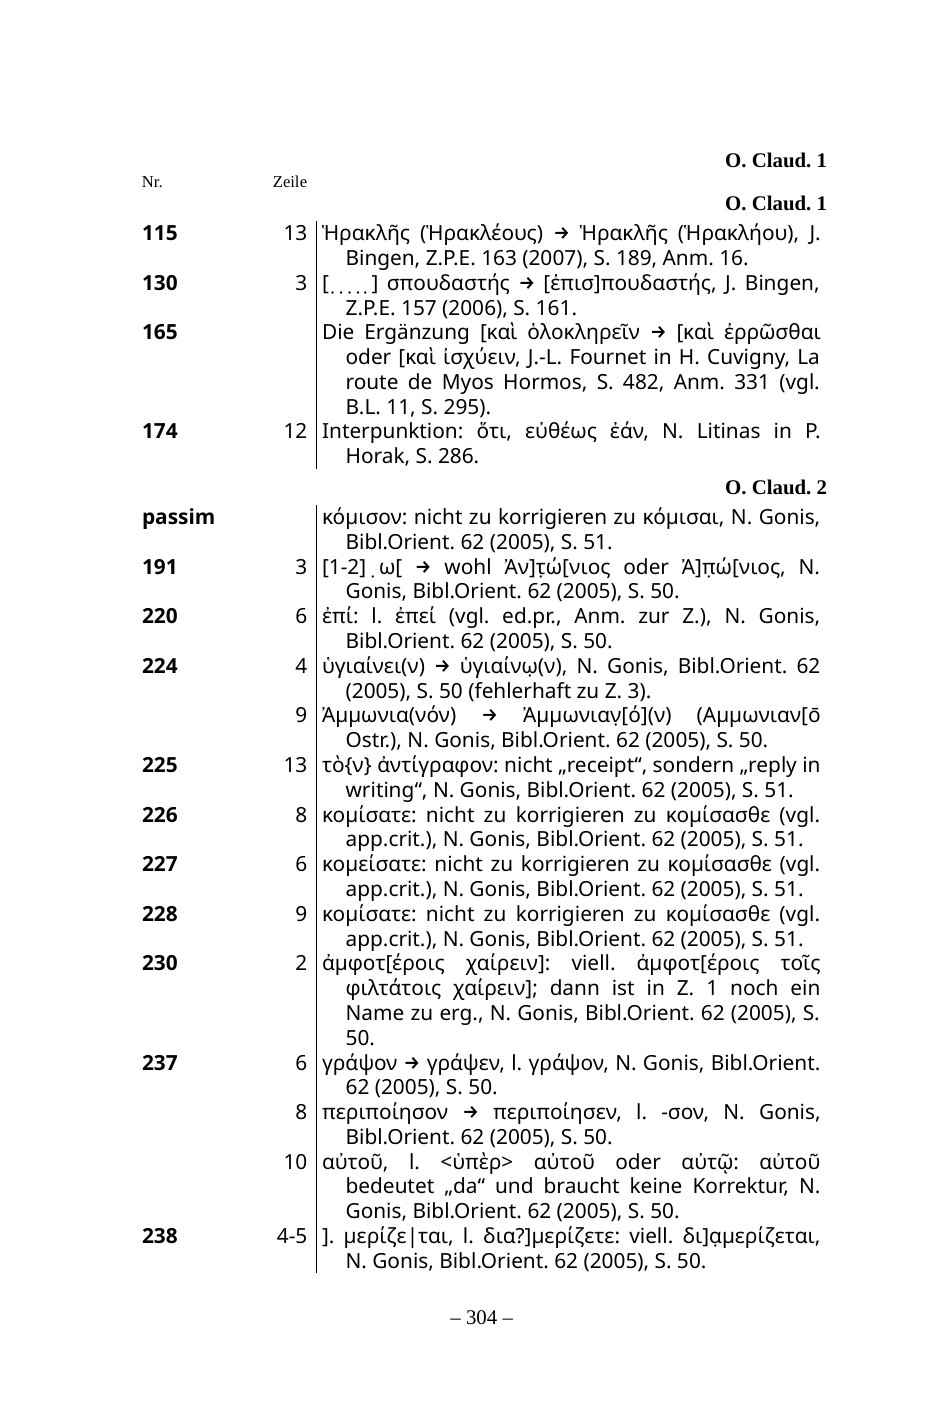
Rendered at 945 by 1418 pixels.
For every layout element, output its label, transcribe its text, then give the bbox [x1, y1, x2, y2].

table_cell 237 [136, 1050, 224, 1100]
table_cell 6 [224, 1050, 316, 1100]
table_cell 2 [224, 951, 316, 1050]
table_cell κομίσατε: nicht zu korrigieren zu κομίσασθε (vgl. app.crit.), N. Gonis, Bibl.Orient. 62 (2005), S. 51. [317, 901, 827, 951]
table_cell αὐτοῦ, l. <ὑπὲρ> αὐτοῦ oder αὐτῷ: αὐτοῦ bedeutet „da“ und braucht keine Korrektur, N. Gonis, Bibl.Orient. 62 (2005), S. 50. [317, 1149, 827, 1224]
table_cell 3 [224, 270, 316, 320]
table_cell 8 [224, 802, 316, 852]
table_cell κομείσατε: nicht zu korrigieren zu κομίσασθε (vgl. app.crit.), N. Gonis, Bibl.Orient. 62 (2005), S. 51. [317, 852, 827, 901]
table_cell 12 [224, 419, 316, 469]
table_cell 3 [224, 554, 316, 604]
table_cell 9 [224, 703, 316, 753]
table_cell [ ̣ ̣ ̣ ̣ ̣] σπουδαστής → [ἐπισ]πουδαστής, J. Bingen, Z.P.E. 157 (2006), S. 161. [317, 270, 827, 320]
table_cell 130 [136, 270, 224, 320]
table_cell [136, 1100, 224, 1149]
table_cell γράψον → γράψεν, l. γράψον, N. Gonis, Bibl.Orient. 62 (2005), S. 50. [317, 1050, 827, 1100]
table_cell 6 [224, 852, 316, 901]
table_cell κομίσατε: nicht zu korrigieren zu κομίσασθε (vgl. app.crit.), N. Gonis, Bibl.Orient. 62 (2005), S. 51. [317, 802, 827, 852]
table_cell ἐπί: l. ἐπεί (vgl. ed.pr., Anm. zur Z.), N. Gonis, Bibl.Orient. 62 (2005), S. 50. [317, 604, 827, 653]
table_cell Die Ergänzung [καὶ ὁλοκληρεῖν → [καὶ ἐρρῶσθαι oder [καὶ ἰσχύειν, J.-L. Fournet in H. Cuvigny, La route de Myos Hormos, S. 482, Anm. 331 (vgl. B.L. 11, S. 295). [317, 320, 827, 419]
table_cell 13 [224, 753, 316, 802]
subtitle O. Claud. 1 [136, 191, 827, 215]
table_cell 165 [136, 320, 224, 419]
table_cell 226 [136, 802, 224, 852]
table_cell περιποίησον → περιποίησεν, l. -σον, N. Gonis, Bibl.Orient. 62 (2005), S. 50. [317, 1100, 827, 1149]
table_cell 220 [136, 604, 224, 653]
table_header 115 [136, 221, 224, 270]
table_cell 230 [136, 951, 224, 1050]
table_header Ἡρακλῆς (Ἡρακλέους) → Ἡρακλῆς (Ἡρακλήου), J. Bingen, Z.P.E. 163 (2007), S. 189, Anm. 16. [317, 221, 827, 270]
table_cell 227 [136, 852, 224, 901]
table_cell [136, 1149, 224, 1224]
table_cell 191 [136, 554, 224, 604]
table_header 13 [224, 221, 316, 270]
table_cell 4 [224, 654, 316, 703]
table_header κόμισον: nicht zu korrigieren zu κόμισαι, N. Gonis, Bibl.Orient. 62 (2005), S. 51. [317, 505, 827, 554]
table_header passim [136, 505, 316, 554]
table_cell 225 [136, 753, 224, 802]
table_cell Interpunktion: ὅτι, εὐθέως ἐάν, N. Litinas in P. Horak, S. 286. [317, 419, 827, 469]
table_cell ἀμφοτ[έροις χαίρειν]: viell. ἀμφοτ[έροις τοῖς φιλτάτοις χαίρειν]; dann ist in Z. 1 noch ein Name zu erg., N. Gonis, Bibl.Orient. 62 (2005), S. 50. [317, 951, 827, 1050]
table_cell 228 [136, 901, 224, 951]
table_cell 238 [136, 1224, 224, 1273]
table_cell 10 [224, 1149, 316, 1224]
table_cell τὸ{ν} ἀντίγραφον: nicht „receipt“, sondern „reply in writing“, N. Gonis, Bibl.Orient. 62 (2005), S. 51. [317, 753, 827, 802]
table_cell 9 [224, 901, 316, 951]
table_cell 174 [136, 419, 224, 469]
table_cell Ἀμμωνια(νόν) → Ἀμμωνιαν̣[ό](ν) (Αμμωνιαν[ο̄ Ostr.), N. Gonis, Bibl.Orient. 62 (2005), S. 50. [317, 703, 827, 753]
table_cell [136, 703, 224, 753]
table_cell [1-2] ̣ω[ → wohl Ἀν]τ̣ώ[νιος oder Ἀ]π̣ώ[νιος, N. Gonis, Bibl.Orient. 62 (2005), S. 50. [317, 554, 827, 604]
table_cell ]. μερίζε|ται, l. δια?]μερίζετε: viell. δι]α̣μερίζεται, N. Gonis, Bibl.Orient. 62 (2005), S. 50. [317, 1224, 827, 1273]
table_cell 4-5 [224, 1224, 316, 1273]
subtitle O. Claud. 2 [136, 475, 827, 499]
table_cell 6 [224, 604, 316, 653]
table_cell ὑγιαίνει(ν) → ὑγιαίνω̣(ν), N. Gonis, Bibl.Orient. 62 (2005), S. 50 (fehlerhaft zu Z. 3). [317, 654, 827, 703]
table_cell [224, 320, 316, 419]
table_cell 8 [224, 1100, 316, 1149]
table_cell 224 [136, 654, 224, 703]
